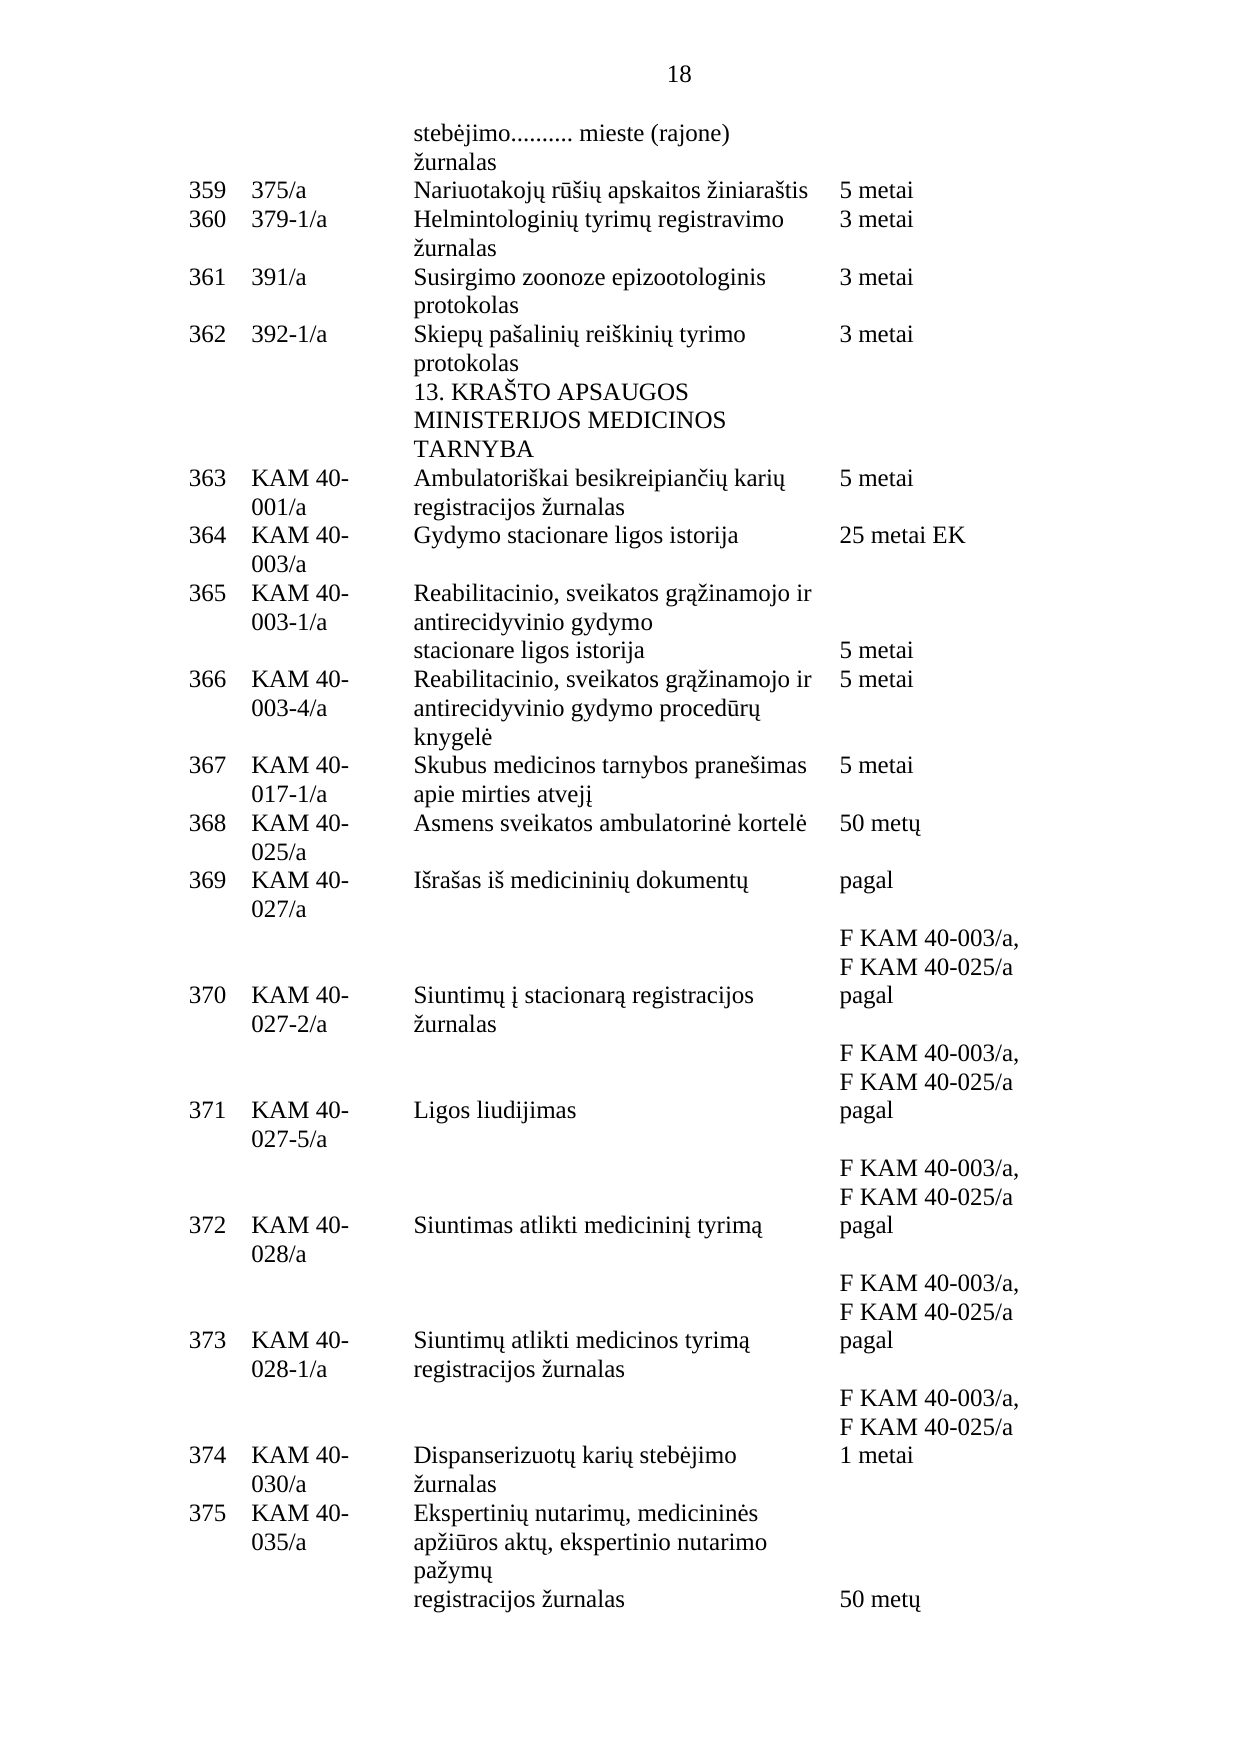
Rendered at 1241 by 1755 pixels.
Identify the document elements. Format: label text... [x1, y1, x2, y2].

table_cell 364 [177, 521, 240, 578]
table_cell 50 metų [828, 1584, 1031, 1613]
table_cell [1176, 1153, 1181, 1182]
table_cell KAM 40-025/a [240, 808, 402, 866]
table_cell [1031, 1584, 1176, 1613]
table_cell KAM 40-003-1/a [240, 578, 402, 636]
table_cell [1176, 521, 1181, 578]
table_cell 373 [177, 1326, 240, 1383]
table_cell [402, 1038, 828, 1067]
table_cell [1031, 981, 1176, 1038]
table_cell [828, 578, 1031, 636]
table_cell [402, 1182, 828, 1211]
table_cell [1031, 578, 1176, 636]
table_cell [1176, 463, 1181, 521]
table_cell [1176, 866, 1181, 923]
table_cell [240, 377, 402, 463]
table_cell [828, 118, 1031, 176]
table_cell 360 [177, 204, 240, 262]
table_cell [1176, 118, 1181, 176]
table_cell [1031, 636, 1176, 664]
table_cell [1031, 319, 1176, 377]
table_cell [1031, 204, 1176, 262]
table_cell 367 [177, 751, 240, 808]
table_cell [1031, 1211, 1176, 1268]
table_cell [177, 923, 240, 952]
table_cell [240, 118, 402, 176]
table_cell [240, 1412, 402, 1441]
table_cell pagal [828, 1211, 1031, 1268]
table_cell [240, 1153, 402, 1182]
table_cell F KAM 40-003/a, [828, 1038, 1031, 1067]
table_cell [177, 1182, 240, 1211]
table_cell 5 metai [828, 664, 1031, 751]
table_cell [1031, 463, 1176, 521]
table_cell 370 [177, 981, 240, 1038]
table_cell [1176, 1584, 1181, 1613]
table_cell [1176, 1096, 1181, 1153]
table_cell [1031, 1096, 1176, 1153]
table_cell 362 [177, 319, 240, 377]
table_cell Dispanserizuotų karių stebėjimo žurnalas [402, 1441, 828, 1498]
table_cell pagal [828, 981, 1031, 1038]
table_cell 374 [177, 1441, 240, 1498]
table_cell [1031, 1067, 1176, 1096]
table_cell [1031, 1498, 1176, 1584]
table_cell F KAM 40-003/a, [828, 1268, 1031, 1297]
table_cell [1176, 262, 1181, 319]
table_cell [1031, 1441, 1176, 1498]
table_cell [1176, 1412, 1181, 1441]
table_cell registracijos žurnalas [402, 1584, 828, 1613]
table_cell [240, 1182, 402, 1211]
table_cell [1176, 1038, 1181, 1067]
table_cell 25 metai EK [828, 521, 1031, 578]
table_cell [1031, 1153, 1176, 1182]
table_cell [177, 1038, 240, 1067]
table_cell 391/a [240, 262, 402, 319]
table_cell Reabilitacinio, sveikatos grąžinamojo ir antirecidyvinio gydymo procedūrų knygelė [402, 664, 828, 751]
table_cell [1176, 204, 1181, 262]
table_cell KAM 40-028/a [240, 1211, 402, 1268]
table_cell [1176, 578, 1181, 636]
table_cell Ligos liudijimas [402, 1096, 828, 1153]
table_cell [1031, 1326, 1176, 1383]
table_cell [240, 1297, 402, 1326]
table_cell KAM 40-001/a [240, 463, 402, 521]
table_cell [1176, 319, 1181, 377]
table_cell F KAM 40-025/a [828, 1182, 1031, 1211]
table_cell 5 metai [828, 751, 1031, 808]
table_cell KAM 40-035/a [240, 1498, 402, 1584]
table_cell [1176, 808, 1181, 866]
table_cell F KAM 40-025/a [828, 1412, 1031, 1441]
table_cell [1031, 521, 1176, 578]
table_cell [402, 1297, 828, 1326]
table_cell Ambulatoriškai besikreipiančių karių registracijos žurnalas [402, 463, 828, 521]
table_cell F KAM 40-025/a [828, 1067, 1031, 1096]
table_cell Siuntimų atlikti medicinos tyrimą registracijos žurnalas [402, 1326, 828, 1383]
table_cell [177, 1584, 240, 1613]
table_cell F KAM 40-003/a, [828, 923, 1031, 952]
table_cell [1031, 1297, 1176, 1326]
table_cell 50 metų [828, 808, 1031, 866]
table_cell [1031, 262, 1176, 319]
table_cell [1031, 377, 1176, 463]
table_cell Helmintologinių tyrimų registravimo žurnalas [402, 204, 828, 262]
table_cell [402, 923, 828, 952]
table_cell [1176, 377, 1181, 463]
table_cell 5 metai [828, 463, 1031, 521]
table_cell KAM 40-027-2/a [240, 981, 402, 1038]
table_cell [828, 1498, 1031, 1584]
table_cell [1031, 808, 1176, 866]
table_cell F KAM 40-025/a [828, 952, 1031, 981]
table_cell Ekspertinių nutarimų, medicininės apžiūros aktų, ekspertinio nutarimo pažymų [402, 1498, 828, 1584]
table_cell pagal [828, 866, 1031, 923]
table_cell 13. KRAŠTO APSAUGOS MINISTERIJOS MEDICINOS TARNYBA [402, 377, 828, 463]
table_cell [402, 1067, 828, 1096]
table_cell Siuntimas atlikti medicininį tyrimą [402, 1211, 828, 1268]
table_cell 359 [177, 176, 240, 204]
table_cell [240, 1383, 402, 1412]
table_cell F KAM 40-025/a [828, 1297, 1031, 1326]
table_cell [240, 1067, 402, 1096]
table_cell [1176, 1441, 1181, 1498]
table_cell [177, 118, 240, 176]
table_cell [828, 377, 1031, 463]
table_cell [1031, 1182, 1176, 1211]
table_cell [177, 1383, 240, 1412]
table_cell [177, 636, 240, 664]
table_cell [1176, 1326, 1181, 1383]
table_cell Gydymo stacionare ligos istorija [402, 521, 828, 578]
table_cell pagal [828, 1096, 1031, 1153]
table_cell Nariuotakojų rūšių apskaitos žiniaraštis [402, 176, 828, 204]
table_cell 371 [177, 1096, 240, 1153]
table_cell 3 metai [828, 204, 1031, 262]
table_cell Skubus medicinos tarnybos pranešimas apie mirties atvejį [402, 751, 828, 808]
table_cell 363 [177, 463, 240, 521]
table_cell [1031, 952, 1176, 981]
table_cell [1176, 923, 1181, 952]
table_cell stacionare ligos istorija [402, 636, 828, 664]
table_cell [1176, 1268, 1181, 1297]
table_cell 366 [177, 664, 240, 751]
table_cell [240, 1584, 402, 1613]
table_cell F KAM 40-003/a, [828, 1153, 1031, 1182]
table_cell 372 [177, 1211, 240, 1268]
table_cell [1176, 981, 1181, 1038]
table_cell Išrašas iš medicininių dokumentų [402, 866, 828, 923]
table_cell [177, 377, 240, 463]
table_cell 361 [177, 262, 240, 319]
table_cell F KAM 40-003/a, [828, 1383, 1031, 1412]
table_cell KAM 40-003/a [240, 521, 402, 578]
table_cell [177, 1297, 240, 1326]
table_cell 392-1/a [240, 319, 402, 377]
table_cell KAM 40-030/a [240, 1441, 402, 1498]
table_cell 368 [177, 808, 240, 866]
table_cell [1176, 952, 1181, 981]
table_cell [1031, 176, 1176, 204]
table_cell Susirgimo zoonoze epizootologinis protokolas [402, 262, 828, 319]
table_cell [402, 952, 828, 981]
table_cell [1176, 1182, 1181, 1211]
table_cell Siuntimų į stacionarą registracijos žurnalas [402, 981, 828, 1038]
table_cell [1031, 1038, 1176, 1067]
table_cell [1176, 636, 1181, 664]
table_cell Skiepų pašalinių reiškinių tyrimo protokolas [402, 319, 828, 377]
table_cell 5 metai [828, 636, 1031, 664]
table_cell [402, 1412, 828, 1441]
table_cell [240, 952, 402, 981]
table_cell 379-1/a [240, 204, 402, 262]
table_cell 5 metai [828, 176, 1031, 204]
table_cell [1031, 1268, 1176, 1297]
table_cell [240, 1268, 402, 1297]
table_cell KAM 40-003-4/a [240, 664, 402, 751]
table_cell pagal [828, 1326, 1031, 1383]
table_cell [177, 1153, 240, 1182]
table_cell 1 metai [828, 1441, 1031, 1498]
table_cell [177, 952, 240, 981]
table_cell KAM 40-017-1/a [240, 751, 402, 808]
table_cell [177, 1067, 240, 1096]
table_cell 365 [177, 578, 240, 636]
table_cell [1176, 1211, 1181, 1268]
table_cell [1176, 1297, 1181, 1326]
table_cell KAM 40-028-1/a [240, 1326, 402, 1383]
table_cell [1176, 1383, 1181, 1412]
table_cell [1176, 1067, 1181, 1096]
table_cell 3 metai [828, 262, 1031, 319]
table_cell [240, 636, 402, 664]
table_cell [1176, 176, 1181, 204]
table_cell 3 metai [828, 319, 1031, 377]
table_cell [1031, 118, 1176, 176]
table_cell [1176, 664, 1181, 751]
table_cell [240, 1038, 402, 1067]
table_cell [1176, 751, 1181, 808]
table_cell [240, 923, 402, 952]
table_cell Asmens sveikatos ambulatorinė kortelė [402, 808, 828, 866]
table_cell [1031, 1383, 1176, 1412]
table_cell Reabilitacinio, sveikatos grąžinamojo ir antirecidyvinio gydymo [402, 578, 828, 636]
table_cell [1031, 866, 1176, 923]
table_cell KAM 40-027/a [240, 866, 402, 923]
table_cell 375 [177, 1498, 240, 1584]
table_cell 369 [177, 866, 240, 923]
table_cell KAM 40-027-5/a [240, 1096, 402, 1153]
table_cell [1031, 923, 1176, 952]
table_cell [1031, 751, 1176, 808]
table_cell 375/a [240, 176, 402, 204]
table_cell [1176, 1498, 1181, 1584]
table_cell [1031, 1412, 1176, 1441]
table_cell [402, 1153, 828, 1182]
table_cell stebėjimo.......... mieste (rajone) žurnalas [402, 118, 828, 176]
table_cell [177, 1412, 240, 1441]
table_cell [402, 1383, 828, 1412]
table_cell [177, 1268, 240, 1297]
table_cell [1031, 664, 1176, 751]
table_cell [402, 1268, 828, 1297]
